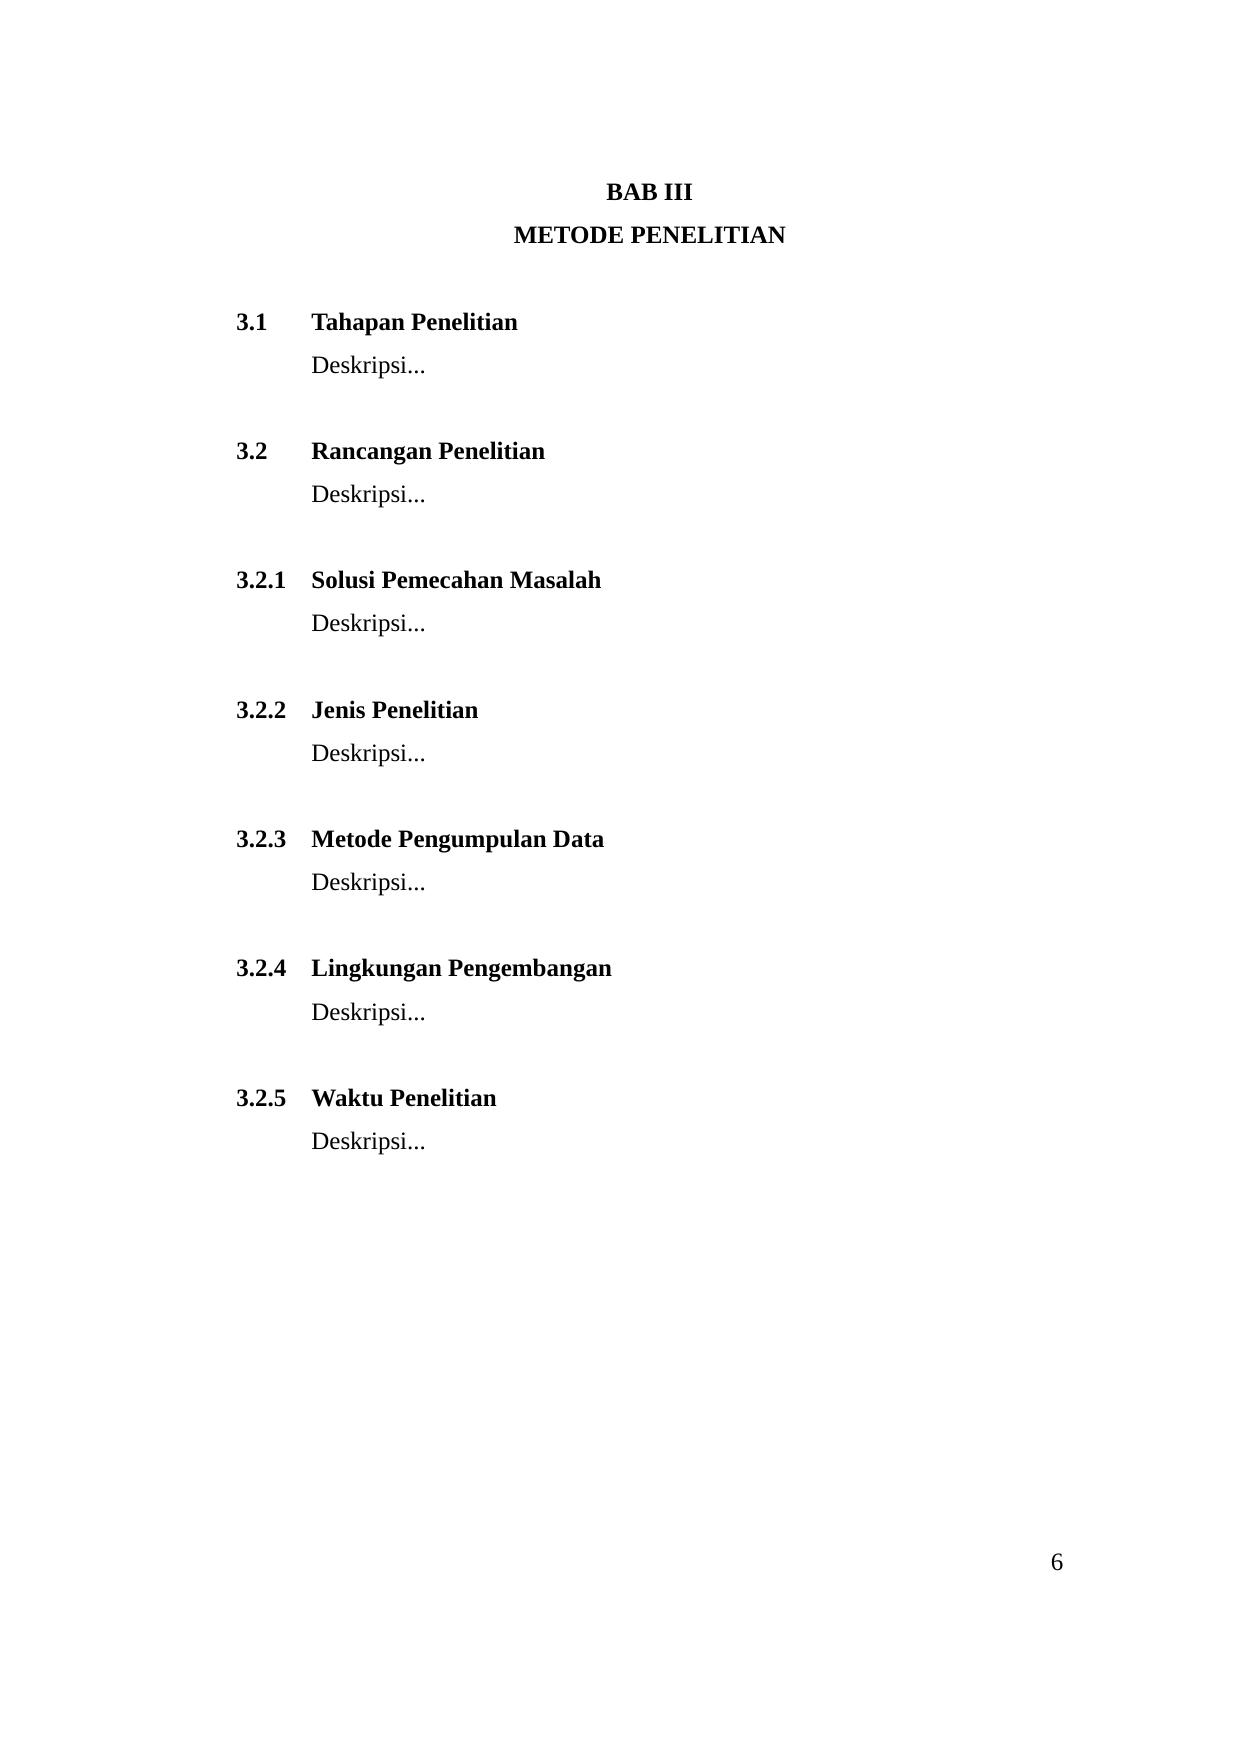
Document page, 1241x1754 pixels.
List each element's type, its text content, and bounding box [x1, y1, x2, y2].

text Deskripsi... [236, 997, 1063, 1025]
subtitle 3.2.1 Solusi Pemecahan Masalah [236, 565, 1063, 594]
subtitle METODE PENELITIAN [236, 220, 1063, 249]
text Deskripsi... [236, 479, 1063, 508]
text Deskripsi... [236, 1126, 1063, 1155]
subtitle 3.2.4 Lingkungan Pengembangan [236, 953, 1063, 982]
subtitle 3.2 Rancangan Penelitian [236, 436, 1063, 465]
subtitle BAB III [236, 177, 1063, 206]
subtitle 3.2.2 Jenis Penelitian [236, 695, 1063, 723]
text Deskripsi... [236, 867, 1063, 896]
text Deskripsi... [236, 350, 1063, 378]
subtitle 3.2.5 Waktu Penelitian [236, 1083, 1063, 1112]
text Deskripsi... [236, 738, 1063, 767]
text Deskripsi... [236, 608, 1063, 637]
subtitle 3.1 Tahapan Penelitian [236, 307, 1063, 335]
subtitle 3.2.3 Metode Pengumpulan Data [236, 824, 1063, 853]
